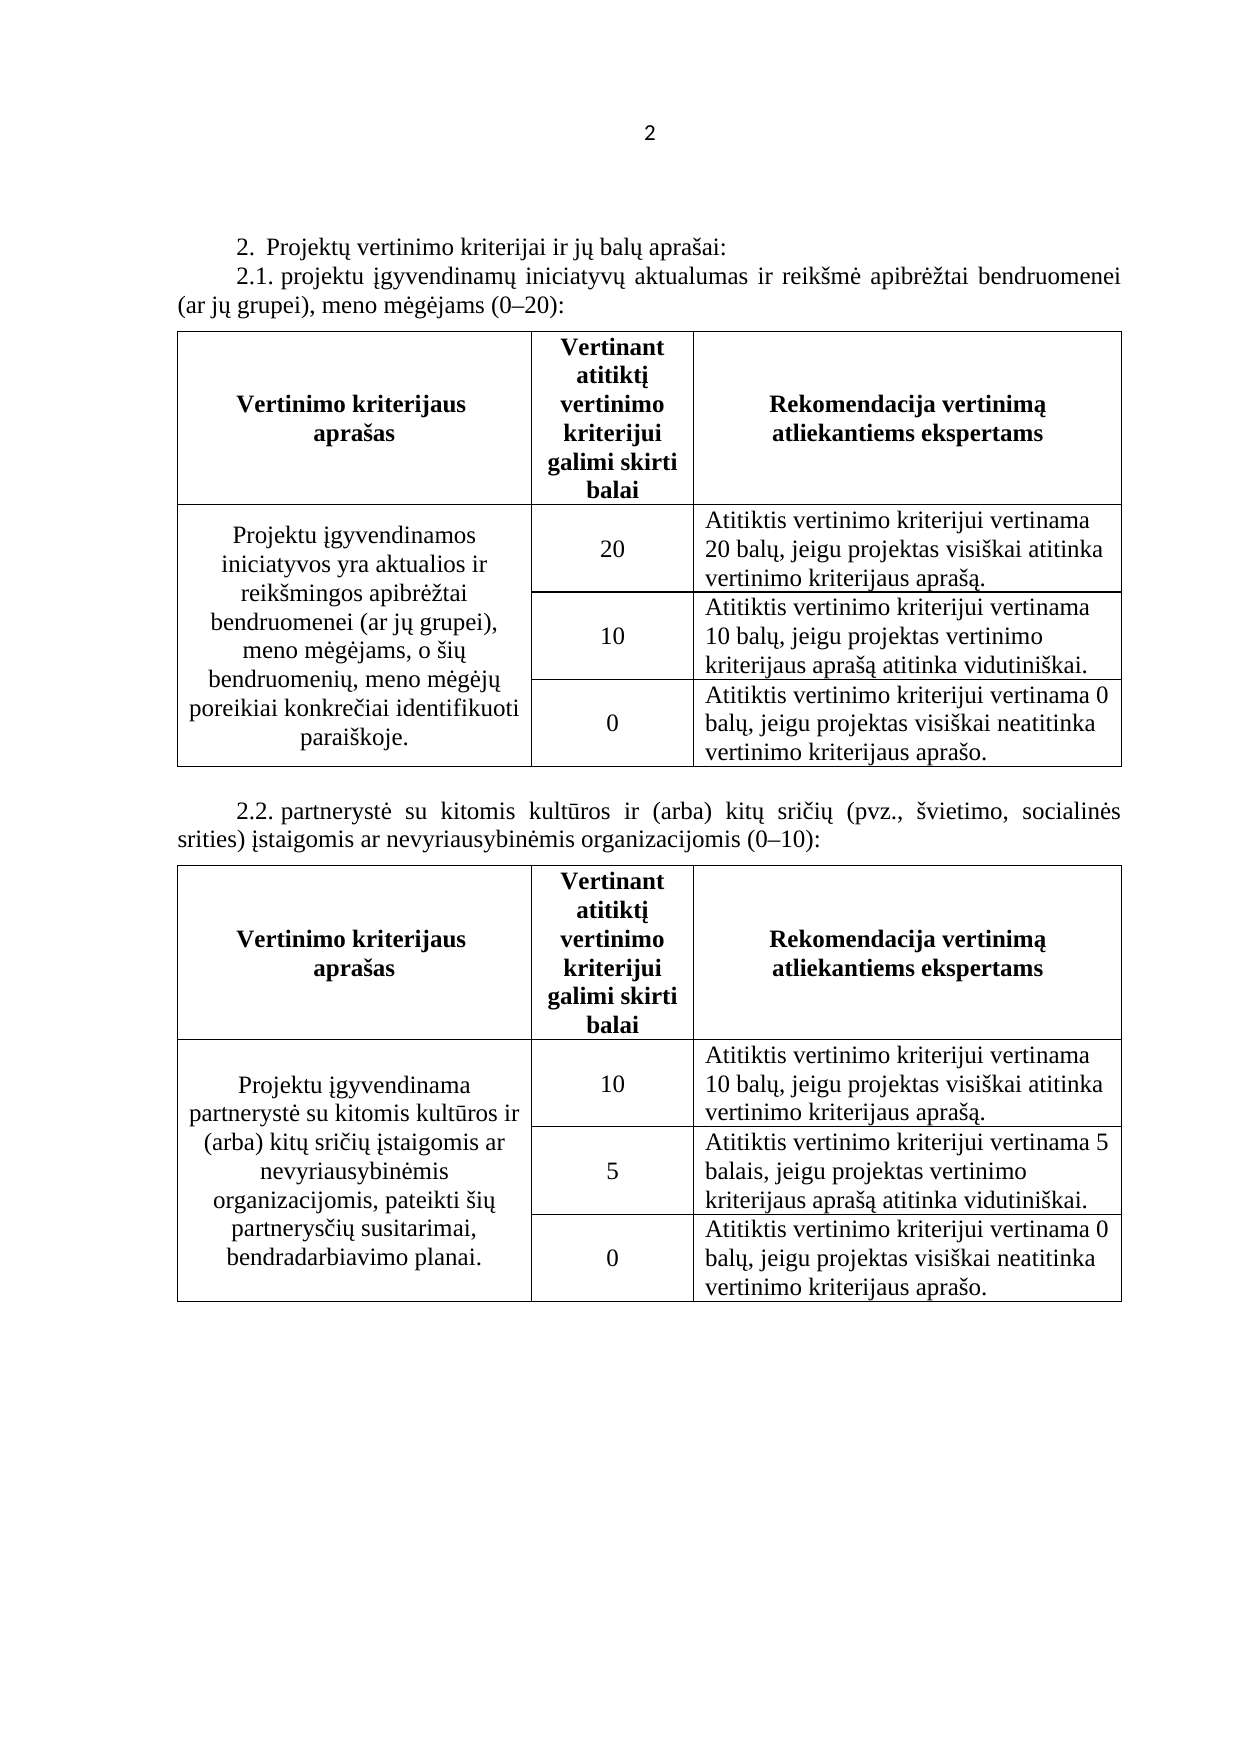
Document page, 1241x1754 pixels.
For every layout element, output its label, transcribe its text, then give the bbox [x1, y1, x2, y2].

table_cell Projektu įgyvendinamos iniciatyvos yra aktualios ir reikšmingos apibrėžtai bendruomenei (ar jų grupei), meno mėgėjams, o šių bendruomenių, meno mėgėjų poreikiai konkrečiai identifikuoti paraiškoje. [178, 505, 531, 766]
table_header Rekomendacija vertinimą atliekantiems ekspertams [694, 332, 1121, 504]
table_cell Atitiktis vertinimo kriterijui vertinama 10 balų, jeigu projektas visiškai atitinka vertinimo kriterijaus aprašą. [694, 1040, 1121, 1126]
table_cell 10 [532, 593, 693, 679]
table_cell Atitiktis vertinimo kriterijui vertinama 10 balų, jeigu projektas vertinimo kriterijaus aprašą atitinka vidutiniškai. [694, 593, 1121, 679]
table_cell Projektu įgyvendinama partnerystė su kitomis kultūros ir (arba) kitų sričių įstaigomis ar nevyriausybinėmis organizacijomis, pateikti šių partnerysčių susitarimai, bendradarbiavimo planai. [178, 1040, 531, 1301]
table_cell Atitiktis vertinimo kriterijui vertinama 0 balų, jeigu projektas visiškai neatitinka vertinimo kriterijaus aprašo. [694, 680, 1121, 766]
table_header Vertinant atitiktį vertinimo kriterijui galimi skirti balai [532, 332, 693, 504]
table_header Vertinant atitiktį vertinimo kriterijui galimi skirti balai [532, 866, 693, 1039]
text 2. Projektų vertinimo kriterijai ir jų balų aprašai: [177, 232, 1122, 261]
table_header Vertinimo kriterijaus aprašas [178, 866, 531, 1039]
table_cell 20 [532, 505, 693, 591]
table_cell 0 [532, 1215, 693, 1301]
table_header Rekomendacija vertinimą atliekantiems ekspertams [694, 866, 1121, 1039]
table_cell Atitiktis vertinimo kriterijui vertinama 20 balų, jeigu projektas visiškai atitinka vertinimo kriterijaus aprašą. [694, 505, 1121, 591]
text 2.2. partnerystė su kitomis kultūros ir (arba) kitų sričių (pvz., švietimo, socialinės srities) įstaigomis ar nevyriausybinėmis organizacijomis (0–10): [177, 796, 1122, 853]
table_cell 10 [532, 1040, 693, 1126]
table_cell Atitiktis vertinimo kriterijui vertinama 0 balų, jeigu projektas visiškai neatitinka vertinimo kriterijaus aprašo. [694, 1215, 1121, 1301]
table_header Vertinimo kriterijaus aprašas [178, 332, 531, 504]
table_cell Atitiktis vertinimo kriterijui vertinama 5 balais, jeigu projektas vertinimo kriterijaus aprašą atitinka vidutiniškai. [694, 1127, 1121, 1213]
table_cell 0 [532, 680, 693, 766]
text 2.1. projektu įgyvendinamų iniciatyvų aktualumas ir reikšmė apibrėžtai bendruomenei (ar jų grupei), meno mėgėjams (0–20): [177, 261, 1122, 319]
table_cell 5 [532, 1127, 693, 1213]
